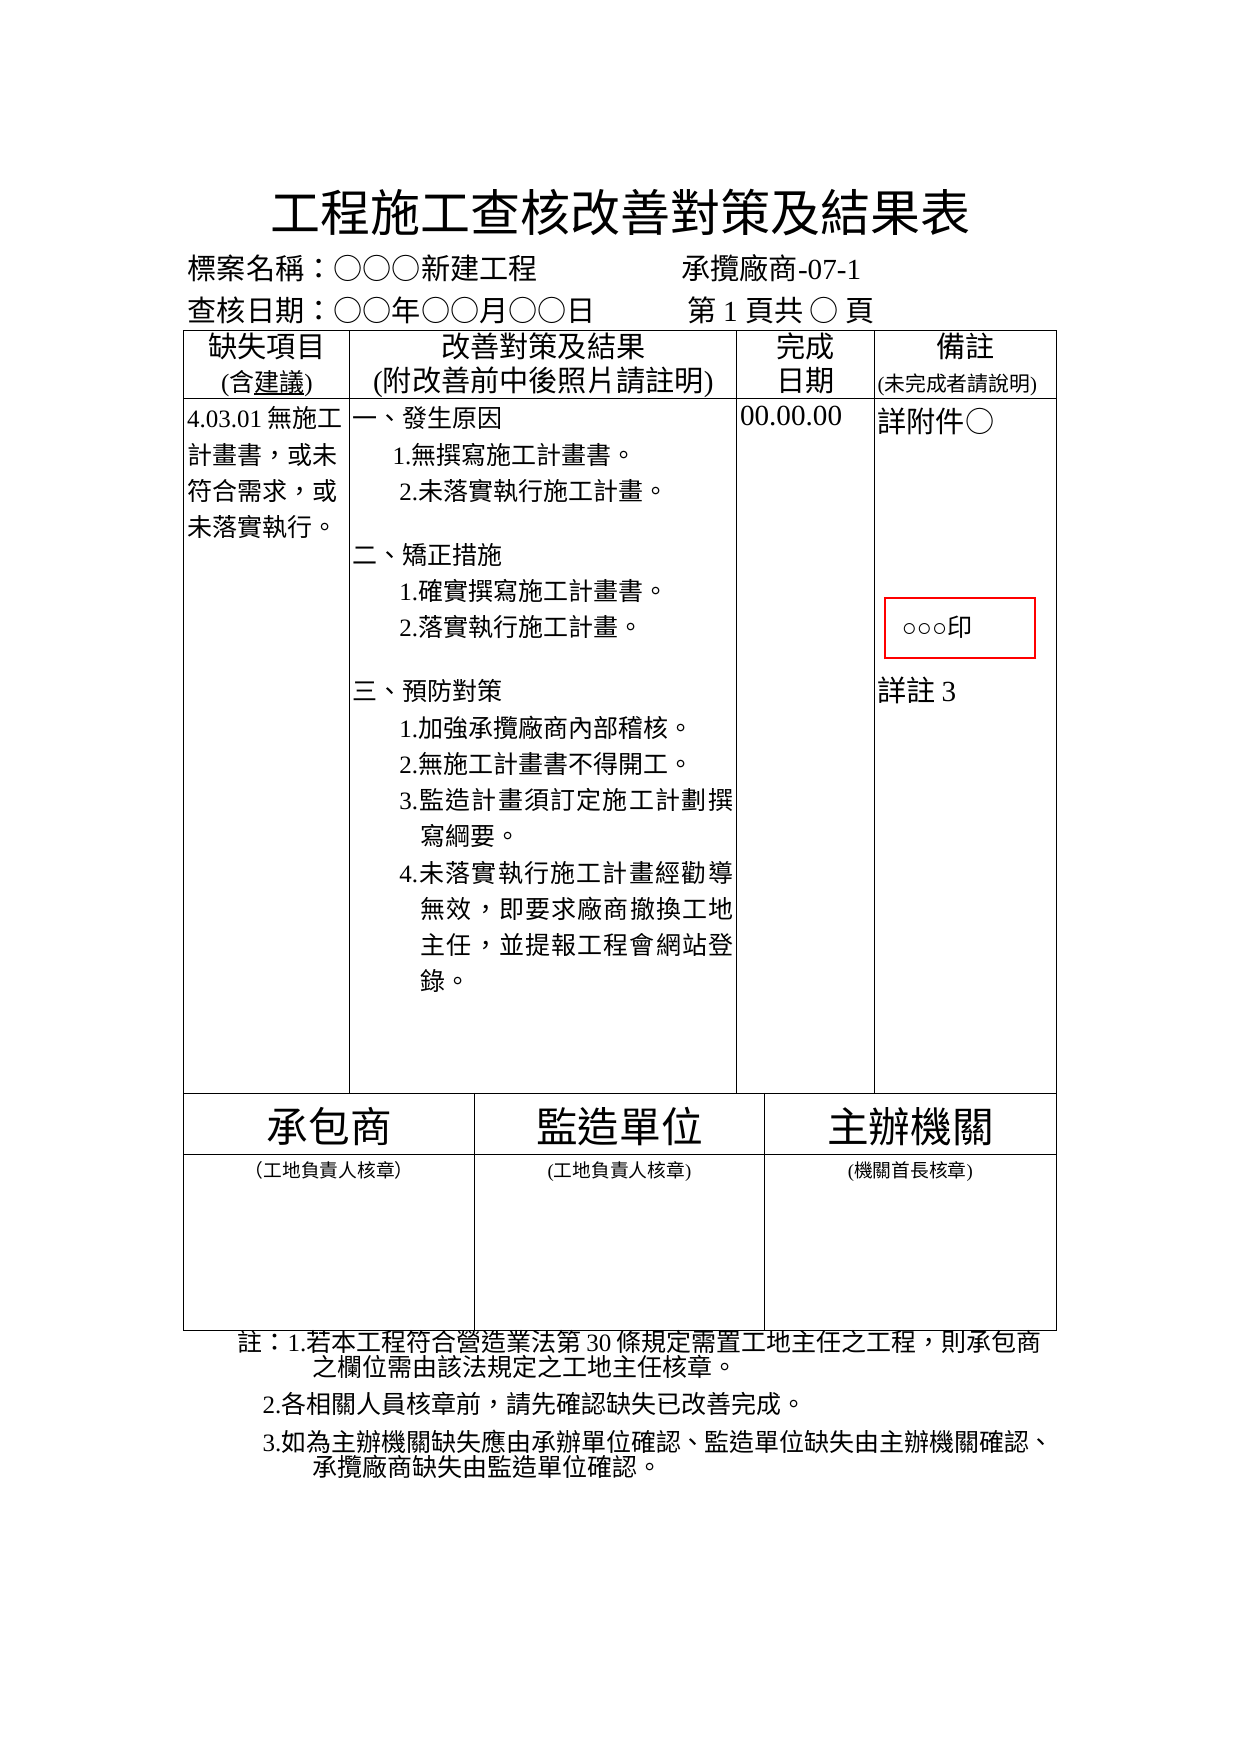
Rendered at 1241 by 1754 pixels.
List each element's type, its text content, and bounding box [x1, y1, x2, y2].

text 2.各相關人員核章前，請先確認缺失已改善完成。 [237, 1393, 1053, 1418]
text 標案名稱：○○○新建工程 承攬廠商-07-1 [187, 246, 1053, 288]
table_cell 00.00.00 [737, 399, 874, 1093]
table_cell (機關首長核章) [765, 1155, 1056, 1330]
table_cell 4.03.01無施工計畫書，或未符合需求，或未落實執行。 [184, 399, 349, 1093]
text 3.如為主辦機關缺失應由承辦單位確認、監造單位缺失由主辦機關確認、承攬廠商缺失由監造單位確認。 [237, 1431, 1053, 1481]
table_cell 承包商 [184, 1094, 474, 1154]
table_cell 主辦機關 [765, 1094, 1056, 1154]
table_header 缺失項目 (含建議) [184, 331, 349, 398]
table_cell 一、發生原因 1.無撰寫施工計畫書。 2.未落實執行施工計畫。 二、矯正措施 1.確實撰寫施工計畫書。 2.落實執行施工計畫。 三、預防對策 1.加強承攬廠商內部稽核。 2.無施工計畫書不得開工。 3.監造計畫須訂定施工計劃撰寫綱要。 4.未落實執行施工計畫經勸導無效，即要求廠商撤換工地主任，並提報工程會網站登錄。 [350, 399, 736, 1093]
text 查核日期：○○年○○月○○日 第 1 頁共 ○ 頁 [187, 288, 1053, 330]
table_cell 詳附件○ 詳註3 [875, 399, 1056, 1093]
table_header 完成 日期 [737, 331, 874, 398]
text 註：1.若本工程符合營造業法第30條規定需置工地主任之工程，則承包商之欄位需由該法規定之工地主任核章。 [237, 1331, 1053, 1381]
table_header 改善對策及結果 (附改善前中後照片請註明) [350, 331, 736, 398]
table_cell (工地負責人核章) [475, 1155, 764, 1330]
text 工程施工查核改善對策及結果表 [187, 173, 1053, 246]
table_header 備註 (未完成者請說明) [875, 331, 1056, 398]
table_cell 監造單位 [475, 1094, 764, 1154]
table_cell （工地負責人核章） [184, 1155, 474, 1330]
